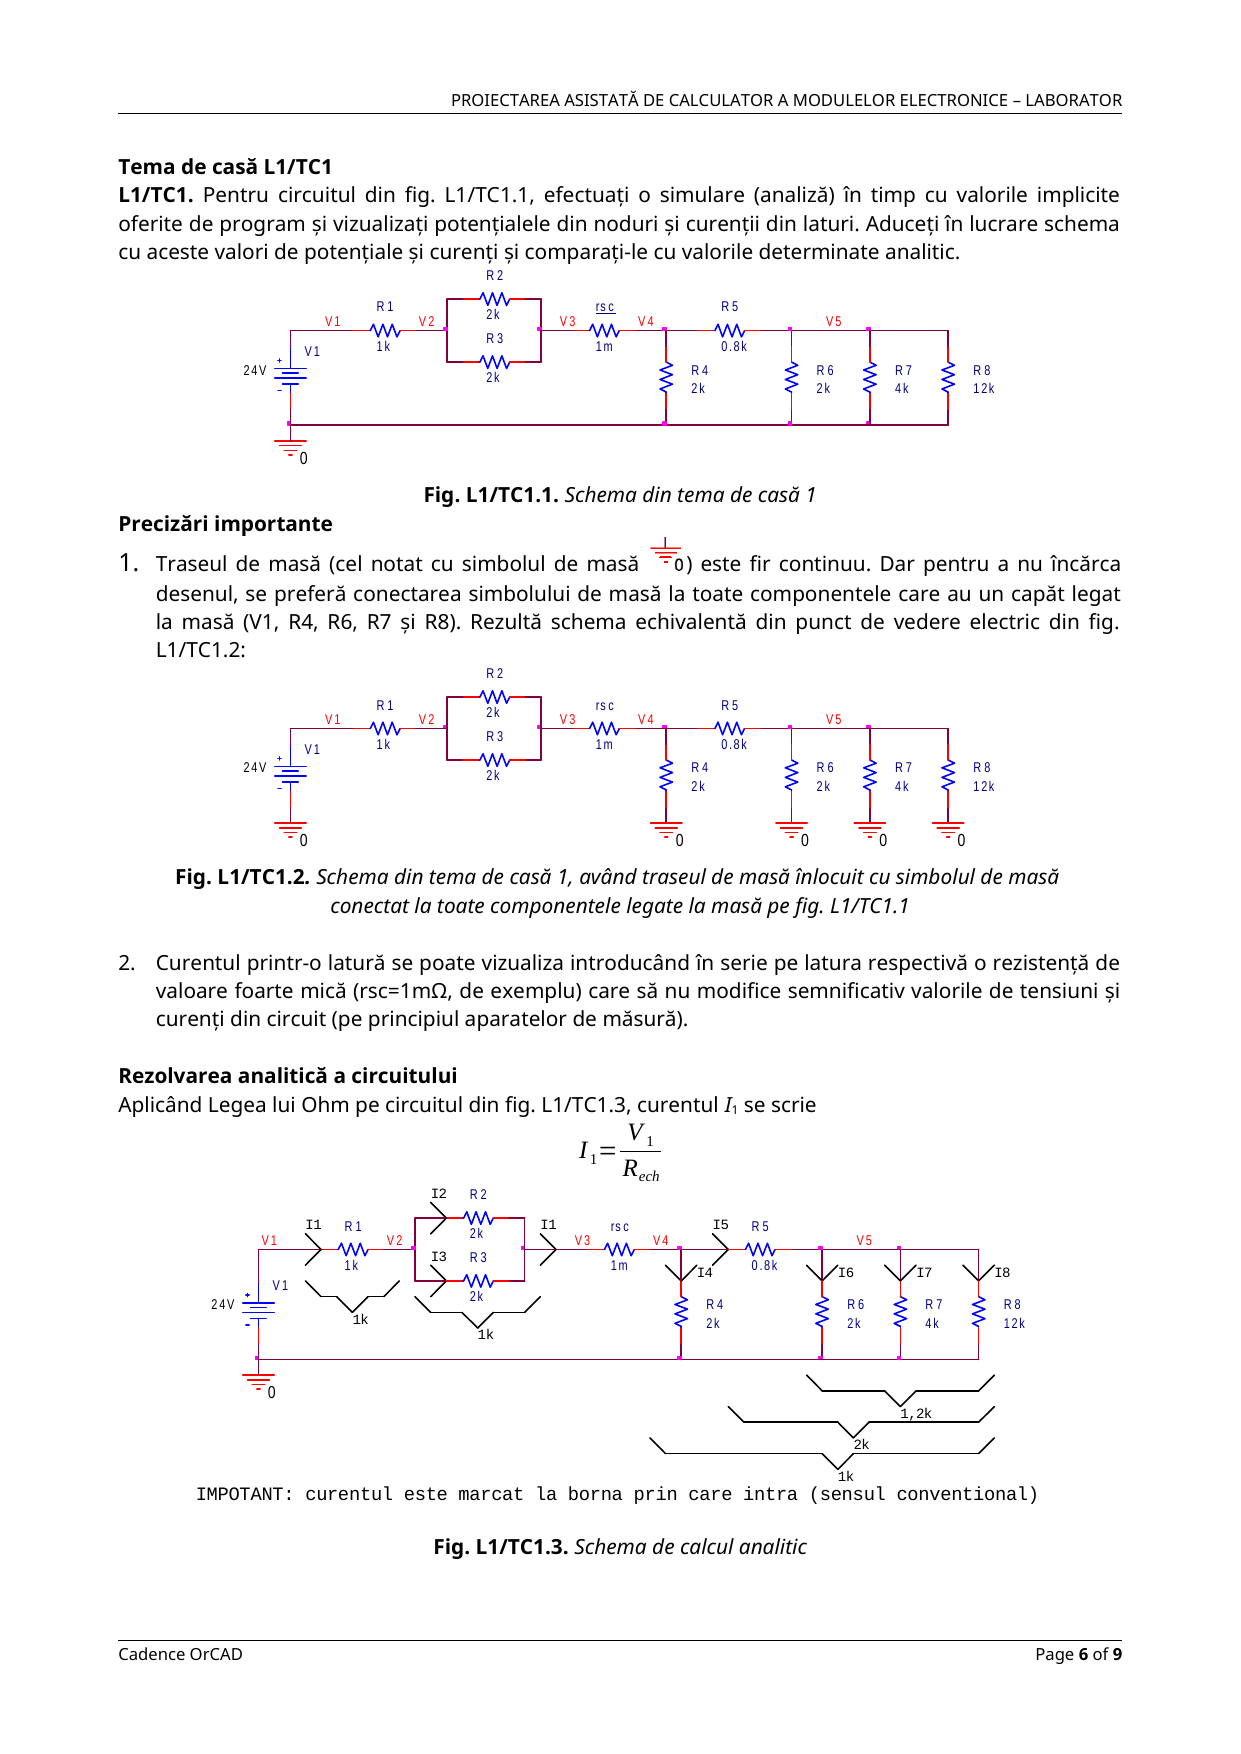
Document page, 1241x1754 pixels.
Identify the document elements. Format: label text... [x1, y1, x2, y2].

text Tema de casă L1/TC1 [118, 152, 1122, 181]
text Rezolvarea analitică a circuitului [118, 1061, 1122, 1090]
text Aplicând Legea lui Ohm pe circuitul din fig. L1/TC1.3, curentul I1 se scrie [118, 1090, 1122, 1118]
text Fig. L1/TC1.1. Schema din tema de casă 1 [118, 480, 1122, 509]
text Precizări importante [118, 509, 1122, 537]
text Fig. L1/TC1.2. Schema din tema de casă 1, având traseul de masă înlocuit cu simbolul de masă conectat la toate componentele legate la masă pe fig. L1/TC1.1 [118, 862, 1122, 919]
picture [648, 537, 686, 572]
text Fig. L1/TC1.3. Schema de calcul analitic [118, 1532, 1122, 1561]
text L1/TC1. Pentru circuitul din fig. L1/TC1.1, efectuați o simulare (analiză) în timp cu valorile implicite oferite de program și vizualizați potențialele din noduri și curenții din laturi. Aduceți în lucrare schema cu aceste valori de potențiale și curenți și comparați-le cu valorile determinate analitic. [118, 181, 1122, 266]
list Traseul de masă (cel notat cu simbolul de masă ) este fir continuu. Dar pentru a nu încărca desenul, se preferă conectarea simbolului de masă la toate componentele care au un capăt legat la masă (V1, R4, R6, R7 și R8). Rezultă schema echivalentă din punct de vedere electric din fig. L1/TC1.2: [118, 537, 1122, 664]
list Curentul printr-o latură se poate vizualiza introducând în serie pe latura respectivă o rezistență de valoare foarte mică (rsc=1mΩ, de exemplu) care să nu modifice semnificativ valorile de tensiuni și curenți din circuit (pe principiul aparatelor de măsură). [118, 948, 1122, 1033]
